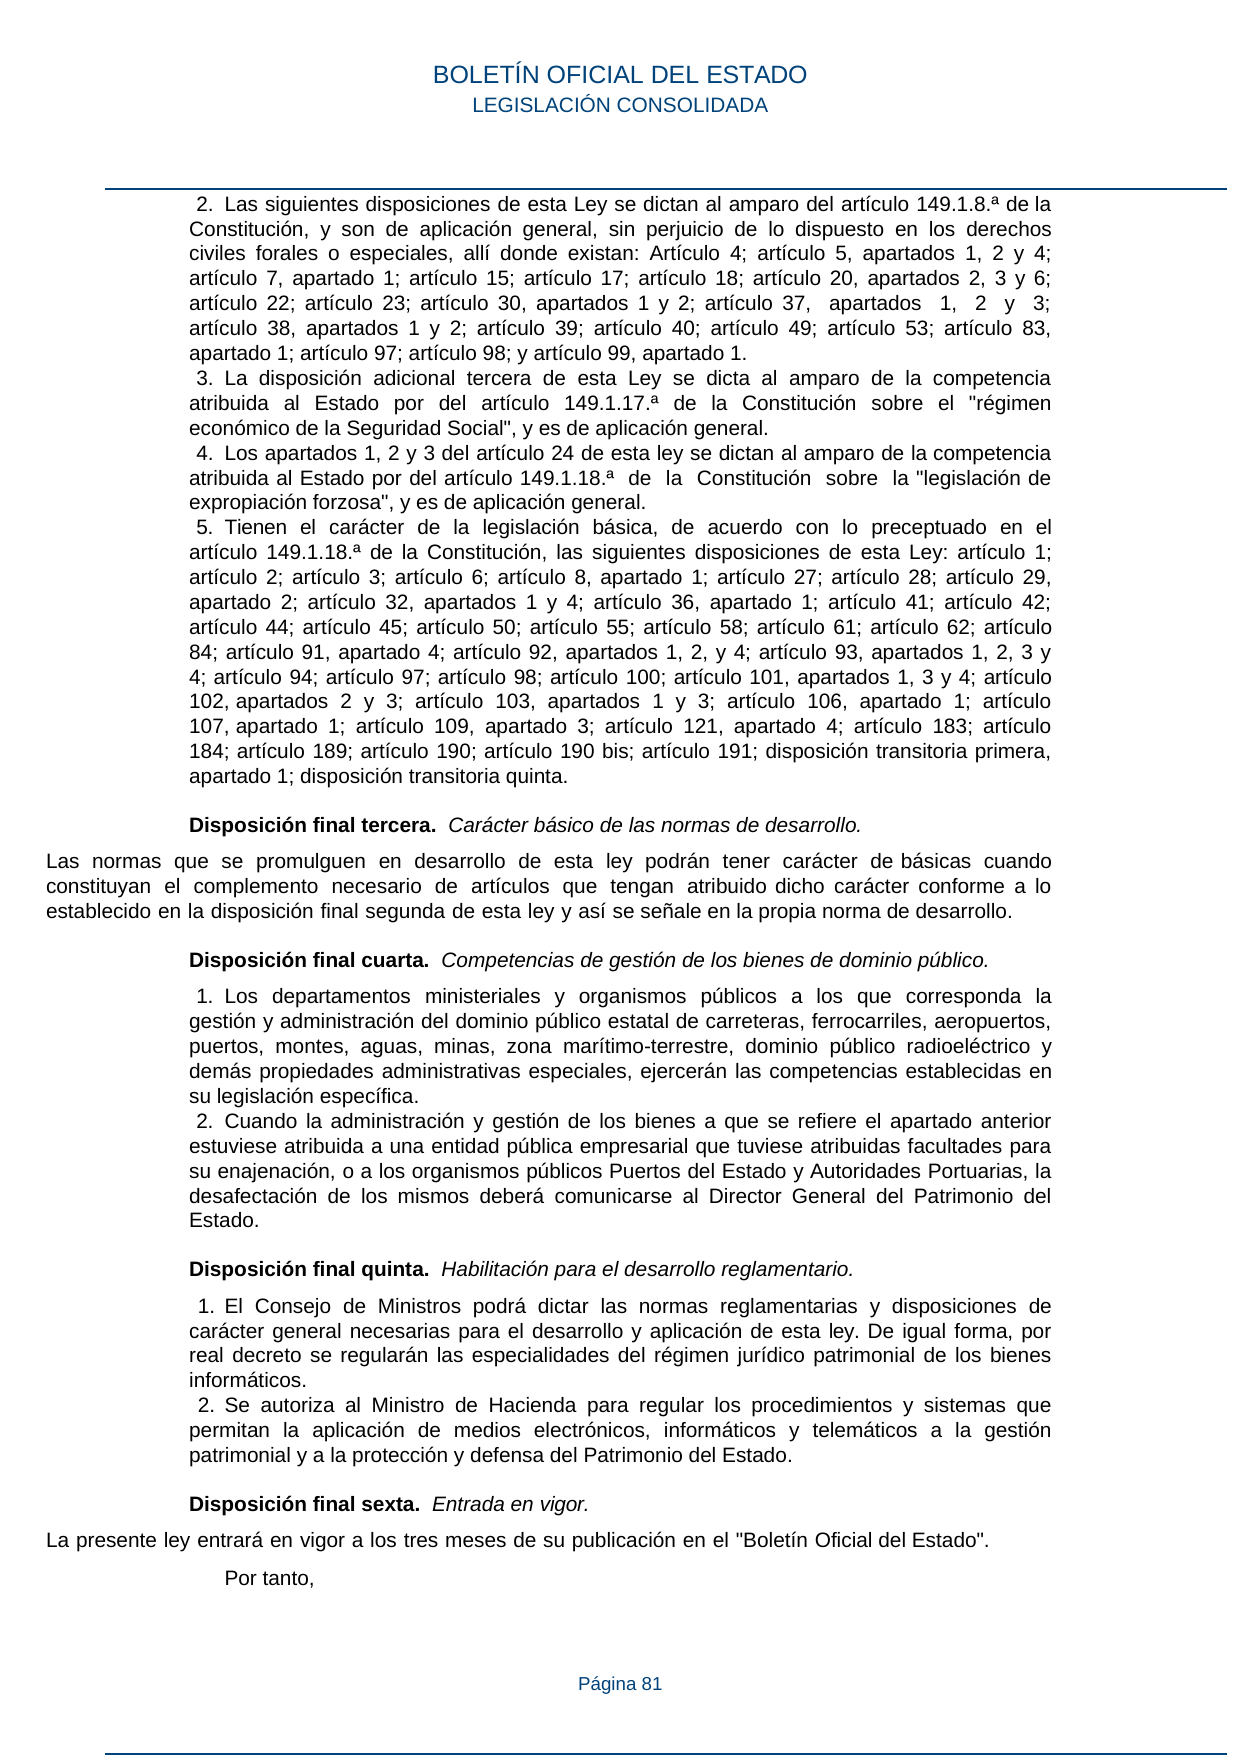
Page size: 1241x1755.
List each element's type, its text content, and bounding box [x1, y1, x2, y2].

text Disposición final quinta. Habilitación para el desarrollo reglamentario. [189, 1257, 1195, 1281]
text Disposición final tercera. Carácter básico de las normas de desarrollo. [189, 812, 1195, 836]
list Tienen el carácter de la legislación básica, de acuerdo con lo preceptuado en el artículo 149.1.18.ª de la Constitución, las siguientes disposiciones de esta Ley: artículo 1; artículo 2; artículo 3; artículo 6; artículo 8, apartado 1; artículo 27; artículo 28; artículo 29, apartado 2; artículo 32, apartados 1 y 4; artículo 36, apartado 1; artículo 41; artículo 42; artículo 44; artículo 45; artículo 50; artículo 55; artículo 58; artículo 61; artículo 62; artículo 84; artículo 91, apartado 4; artículo 92, apartados 1, 2, y 4; artículo 93, apartados 1, 2, 3 y 4; artículo 94; artículo 97; artículo 98; artículo 100; artículo 101, apartados 1, 3 y 4; artículo 102, apartados 2 y 3; artículo 103, apartados 1 y 3; artículo 106, apartado 1; artículo 107, apartado 1; artículo 109, apartado 3; artículo 121, apartado 4; artículo 183; artículo 184; artículo 189; artículo 190; artículo 190 bis; artículo 191; disposición transitoria primera, apartado 1; disposición transitoria quinta. [161, 515, 1052, 788]
text La presente ley entrará en vigor a los tres meses de su publicación en el "Boletín Oficial del Estado". [46, 1528, 1052, 1552]
text Disposición final cuarta. Competencias de gestión de los bienes de dominio público. [189, 947, 1195, 971]
list El Consejo de Ministros podrá dictar las normas reglamentarias y disposiciones de carácter general necesarias para el desarrollo y aplicación de esta ley. De igual forma, por real decreto se regularán las especialidades del régimen jurídico patrimonial de los bienes informáticos. [162, 1293, 1052, 1392]
text Las normas que se promulguen en desarrollo de esta ley podrán tener carácter de básicas cuando constituyan el complemento necesario de artículos que tengan atribuido dicho carácter conforme a lo establecido en la disposición final segunda de esta ley y así se señale en la propia norma de desarrollo. [46, 849, 1052, 923]
text Disposición final sexta. Entrada en vigor. [189, 1491, 1195, 1515]
list Se autoriza al Ministro de Hacienda para regular los procedimientos y sistemas que permitan la aplicación de medios electrónicos, informáticos y telemáticos a la gestión patrimonial y a la protección y defensa del Patrimonio del Estado. [162, 1393, 1052, 1467]
list Cuando la administración y gestión de los bienes a que se refiere el apartado anterior estuviese atribuida a una entidad pública empresarial que tuviese atribuidas facultades para su enajenación, o a los organismos públicos Puertos del Estado y Autoridades Portuarias, la desafectación de los mismos deberá comunicarse al Director General del Patrimonio del Estado. [161, 1109, 1052, 1232]
list Los departamentos ministeriales y organismos públicos a los que corresponda la gestión y administración del dominio público estatal de carreteras, ferrocarriles, aeropuertos, puertos, montes, aguas, minas, zona marítimo-terrestre, dominio público radioeléctrico y demás propiedades administrativas especiales, ejercerán las competencias establecidas en su legislación específica. [161, 984, 1052, 1108]
list Las siguientes disposiciones de esta Ley se dictan al amparo del artículo 149.1.8.ª de la Constitución, y son de aplicación general, sin perjuicio de lo dispuesto en los derechos civiles forales o especiales, allí donde existan: Artículo 4; artículo 5, apartados 1, 2 y 4; artículo 7, apartado 1; artículo 15; artículo 17; artículo 18; artículo 20, apartados 2, 3 y 6; artículo 22; artículo 23; artículo 30, apartados 1 y 2; artículo 37, apartados 1, 2 y 3; artículo 38, apartados 1 y 2; artículo 39; artículo 40; artículo 49; artículo 53; artículo 83, apartado 1; artículo 97; artículo 98; y artículo 99, apartado 1. [161, 190, 1052, 365]
text Por tanto, [224, 1566, 1195, 1589]
list Los apartados 1, 2 y 3 del artículo 24 de esta ley se dictan al amparo de la competencia atribuida al Estado por del artículo 149.1.18.ª de la Constitución sobre la "legislación de expropiación forzosa", y es de aplicación general. [161, 440, 1052, 514]
list La disposición adicional tercera de esta Ley se dicta al amparo de la competencia atribuida al Estado por del artículo 149.1.17.ª de la Constitución sobre el "régimen económico de la Seguridad Social", y es de aplicación general. [161, 366, 1052, 439]
